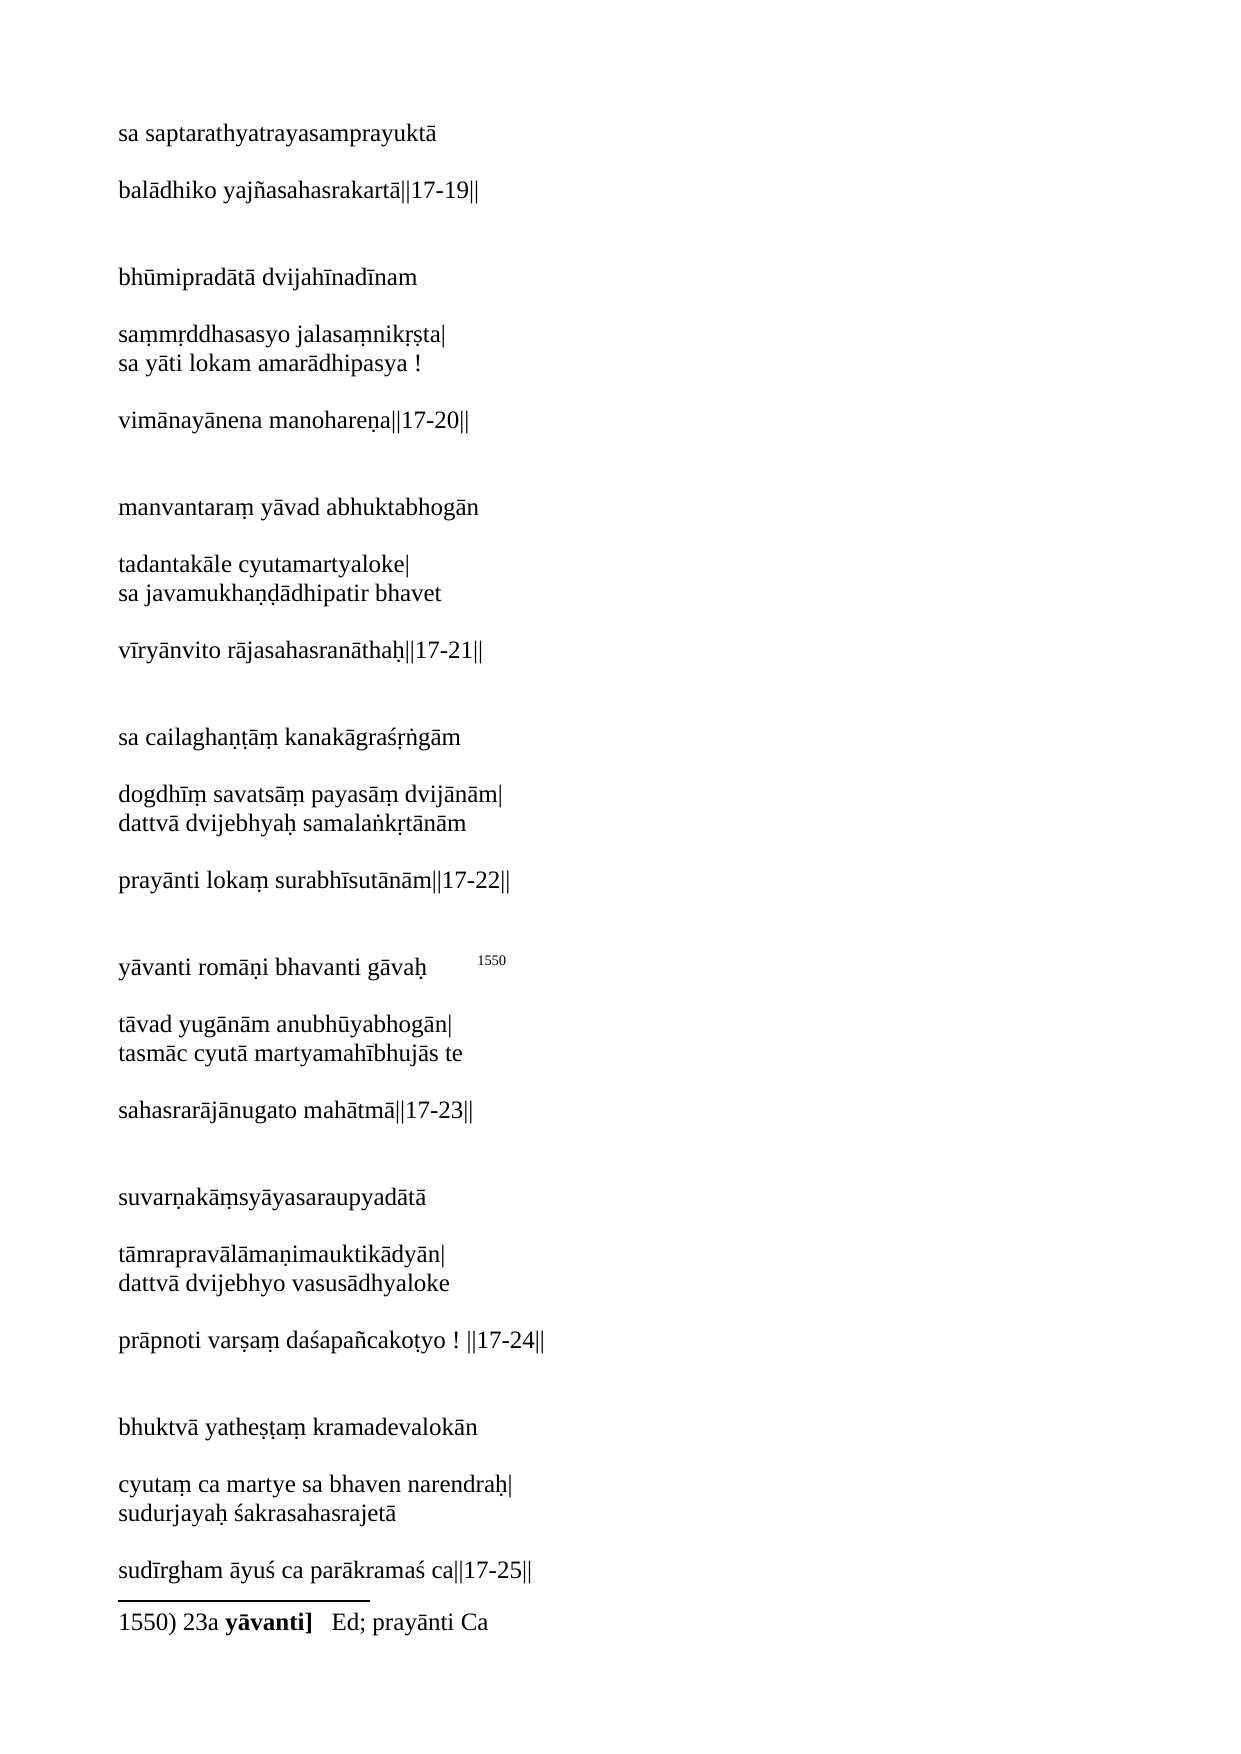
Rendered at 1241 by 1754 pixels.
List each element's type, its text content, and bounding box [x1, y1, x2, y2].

text sa yāti lokam amarādhipasya ! [118, 348, 1122, 377]
text tāmrapravālāmaṇimauktikādyān| [118, 1239, 1122, 1268]
text vimānayānena manohareṇa||17-20|| [118, 406, 1122, 434]
text ) 23a yāvanti] Ed; prayānti Ca [118, 1607, 1122, 1636]
text sa javamukhaṇḍādhipatir bhavet [118, 578, 1122, 607]
text bhuktvā yatheṣṭaṃ kramadevalokān [118, 1412, 1122, 1441]
text tasmāc cyutā martyamahībhujās te [118, 1038, 1122, 1067]
text tāvad yugānām anubhūyabhogān| [118, 1009, 1122, 1038]
text cyutaṃ ca martye sa bhaven narendraḥ| [118, 1469, 1122, 1498]
text prāpnoti varṣaṃ daśapañcakoṭyo ! ||17-24|| [118, 1326, 1122, 1354]
text sa cailaghaṇṭāṃ kanakāgraśṛṅgām [118, 722, 1122, 751]
text sa saptarathyatrayasamprayuktā [118, 118, 1122, 147]
text sudurjayaḥ śakrasahasrajetā [118, 1498, 1122, 1527]
text dattvā dvijebhyaḥ samalaṅkṛtānām [118, 808, 1122, 837]
text prayānti lokaṃ surabhīsutānām||17-22|| [118, 866, 1122, 894]
text bhūmipradātā dvijahīnadīnam [118, 262, 1122, 291]
text sahasrarājānugato mahātmā||17-23|| [118, 1096, 1122, 1124]
text dogdhīṃ savatsāṃ payasāṃ dvijānām| [118, 779, 1122, 808]
text vīryānvito rājasahasranāthaḥ||17-21|| [118, 636, 1122, 664]
text suvarṇakāṃsyāyasaraupyadātā [118, 1182, 1122, 1211]
text balādhiko yajñasahasrakartā||17-19|| [118, 176, 1122, 204]
text dattvā dvijebhyo vasusādhyaloke [118, 1268, 1122, 1297]
text yāvanti romāṇi bhavanti gāvaḥ [118, 952, 1122, 981]
text tadantakāle cyutamartyaloke| [118, 549, 1122, 578]
text sudīrgham āyuś ca parākramaś ca||17-25|| [118, 1556, 1122, 1584]
text saṃmṛddhasasyo jalasaṃnikṛṣta| [118, 319, 1122, 348]
text manvantaraṃ yāvad abhuktabhogān [118, 492, 1122, 521]
